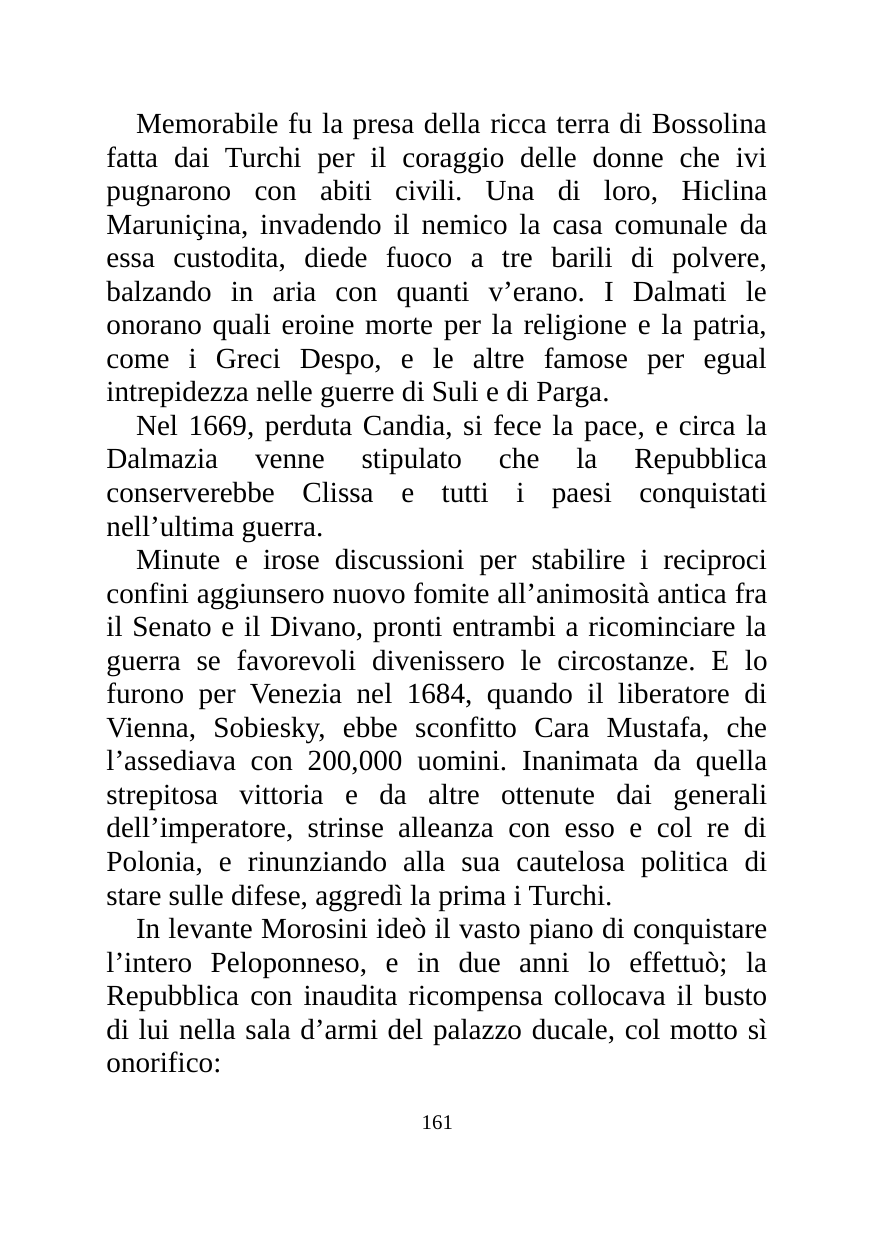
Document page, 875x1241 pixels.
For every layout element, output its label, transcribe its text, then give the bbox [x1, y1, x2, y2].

text Minute e irose discussioni per stabilire i reciproci confini aggiunsero nuovo fomite all’animosità antica fra il Senato e il Divano, pronti entrambi a ricominciare la guerra se favorevoli divenissero le circostanze. E lo furono per Venezia nel 1684, quando il liberatore di Vienna, Sobiesky, ebbe sconfitto Cara Mustafa, che l’assediava con 200,000 uomini. Inanimata da quella strepitosa vittoria e da altre ottenute dai generali dell’imperatore, strinse alleanza con esso e col re di Polonia, e rinunziando alla sua cautelosa politica di stare sulle difese, aggredì la prima i Turchi. [106, 542, 768, 911]
text Nel 1669, perduta Candia, si fece la pace, e circa la Dalmazia venne stipulato che la Repubblica conserverebbe Clissa e tutti i paesi conquistati nell’ultima guerra. [106, 408, 768, 542]
text Memorabile fu la presa della ricca terra di Bossolina fatta dai Turchi per il coraggio delle donne che ivi pugnarono con abiti civili. Una di loro, Hiclina Maruniçina, invadendo il nemico la casa comunale da essa custodita, diede fuoco a tre barili di polvere, balzando in aria con quanti v’erano. I Dalmati le onorano quali eroine morte per la religione e la patria, come i Greci Despo, e le altre famose per egual intrepidezza nelle guerre di Suli e di Parga. [106, 106, 768, 408]
text In levante Morosini ideò il vasto piano di conquistare l’intero Peloponneso, e in due anni lo effettuò; la Repubblica con inaudita ricompensa collocava il busto di lui nella sala d’armi del palazzo ducale, col motto sì onorifico: [106, 911, 768, 1079]
